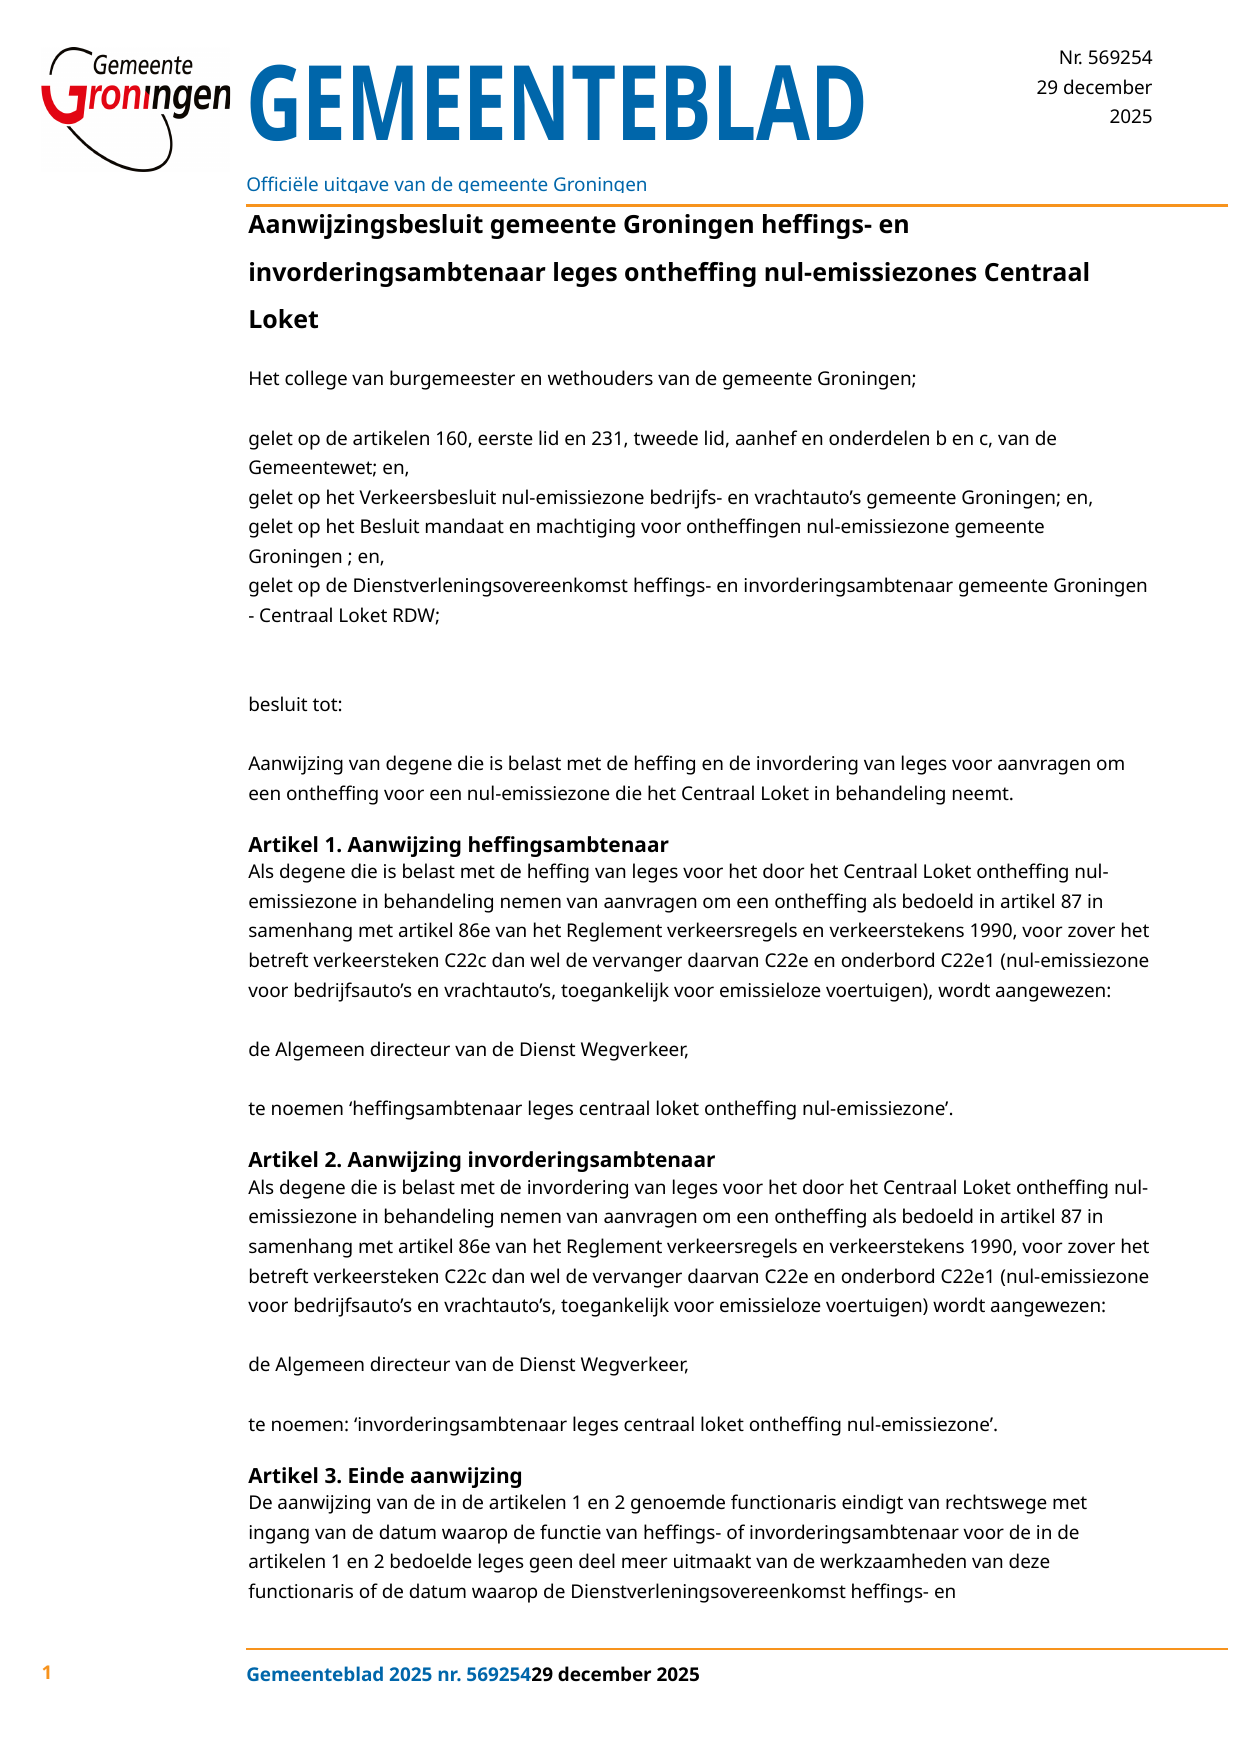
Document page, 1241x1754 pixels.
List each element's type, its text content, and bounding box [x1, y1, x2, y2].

text te noemen: ‘invorderingsambtenaar leges centraal loket ontheffing nul-emissiezone’. [248, 1411, 1152, 1436]
text de Algemeen directeur van de Dienst Wegverkeer, [248, 1036, 1152, 1062]
text Als degene die is belast met de invordering van leges voor het door het Centraal Loket ontheffing nul-emissiezone in behandeling nemen van aanvragen om een ontheffing als bedoeld in artikel 87 in samenhang met artikel 86e van het Reglement verkeersregels en verkeerstekens 1990, voor zover het betreft verkeersteken C22c dan wel de vervanger daarvan C22e en onderbord C22e1 (nul-emissiezone voor bedrijfsauto’s en vrachtauto’s, toegankelijk voor emissieloze voertuigen) wordt aangewezen: [248, 1174, 1152, 1318]
text gelet op het Besluit mandaat en machtiging voor ontheffingen nul-emissiezone gemeente Groningen ; en, [248, 513, 1152, 569]
text De aanwijzing van de in de artikelen 1 en 2 genoemde functionaris eindigt van rechtswege met ingang van de datum waarop de functie van heffings- of invorderingsambtenaar voor de in de artikelen 1 en 2 bedoelde leges geen deel meer uitmaakt van de werkzaamheden van deze functionaris of de datum waarop de Dienstverleningsovereenkomst heffings- en [248, 1489, 1152, 1604]
text besluit tot: [248, 691, 1152, 717]
picture [41, 47, 231, 172]
text Artikel 2. Aanwijzing invorderingsambtenaar [248, 1146, 1152, 1174]
text gelet op de artikelen 160, eerste lid en 231, tweede lid, aanhef en onderdelen b en c, van de Gemeentewet; en, [248, 425, 1152, 480]
text Aanwijzing van degene die is belast met de heffing en de invordering van leges voor aanvragen om een ontheffing voor een nul-emissiezone die het Centraal Loket in behandeling neemt. [248, 750, 1152, 805]
text Als degene die is belast met de heffing van leges voor het door het Centraal Loket ontheffing nul-emissiezone in behandeling nemen van aanvragen om een ontheffing als bedoeld in artikel 87 in samenhang met artikel 86e van het Reglement verkeersregels en verkeerstekens 1990, voor zover het betreft verkeersteken C22c dan wel de vervanger daarvan C22e en onderbord C22e1 (nul-emissiezone voor bedrijfsauto’s en vrachtauto’s, toegankelijk voor emissieloze voertuigen), wordt aangewezen: [248, 858, 1152, 1003]
text Aanwijzingsbesluit gemeente Groningen heffings- en invorderingsambtenaar leges ontheffing nul-emissiezones Centraal Loket [248, 207, 1152, 336]
text Het college van burgemeester en wethouders van de gemeente Groningen; [248, 366, 1152, 391]
text de Algemeen directeur van de Dienst Wegverkeer, [248, 1352, 1152, 1377]
text Artikel 1. Aanwijzing heffingsambtenaar [248, 830, 1152, 858]
text te noemen ‘heffingsambtenaar leges centraal loket ontheffing nul-emissiezone’. [248, 1095, 1152, 1121]
text gelet op het Verkeersbesluit nul-emissiezone bedrijfs- en vrachtauto’s gemeente Groningen; en, [248, 484, 1152, 509]
text gelet op de Dienstverleningsovereenkomst heffings- en invorderingsambtenaar gemeente Groningen - Centraal Loket RDW; [248, 573, 1152, 628]
text Artikel 3. Einde aanwijzing [248, 1461, 1152, 1489]
